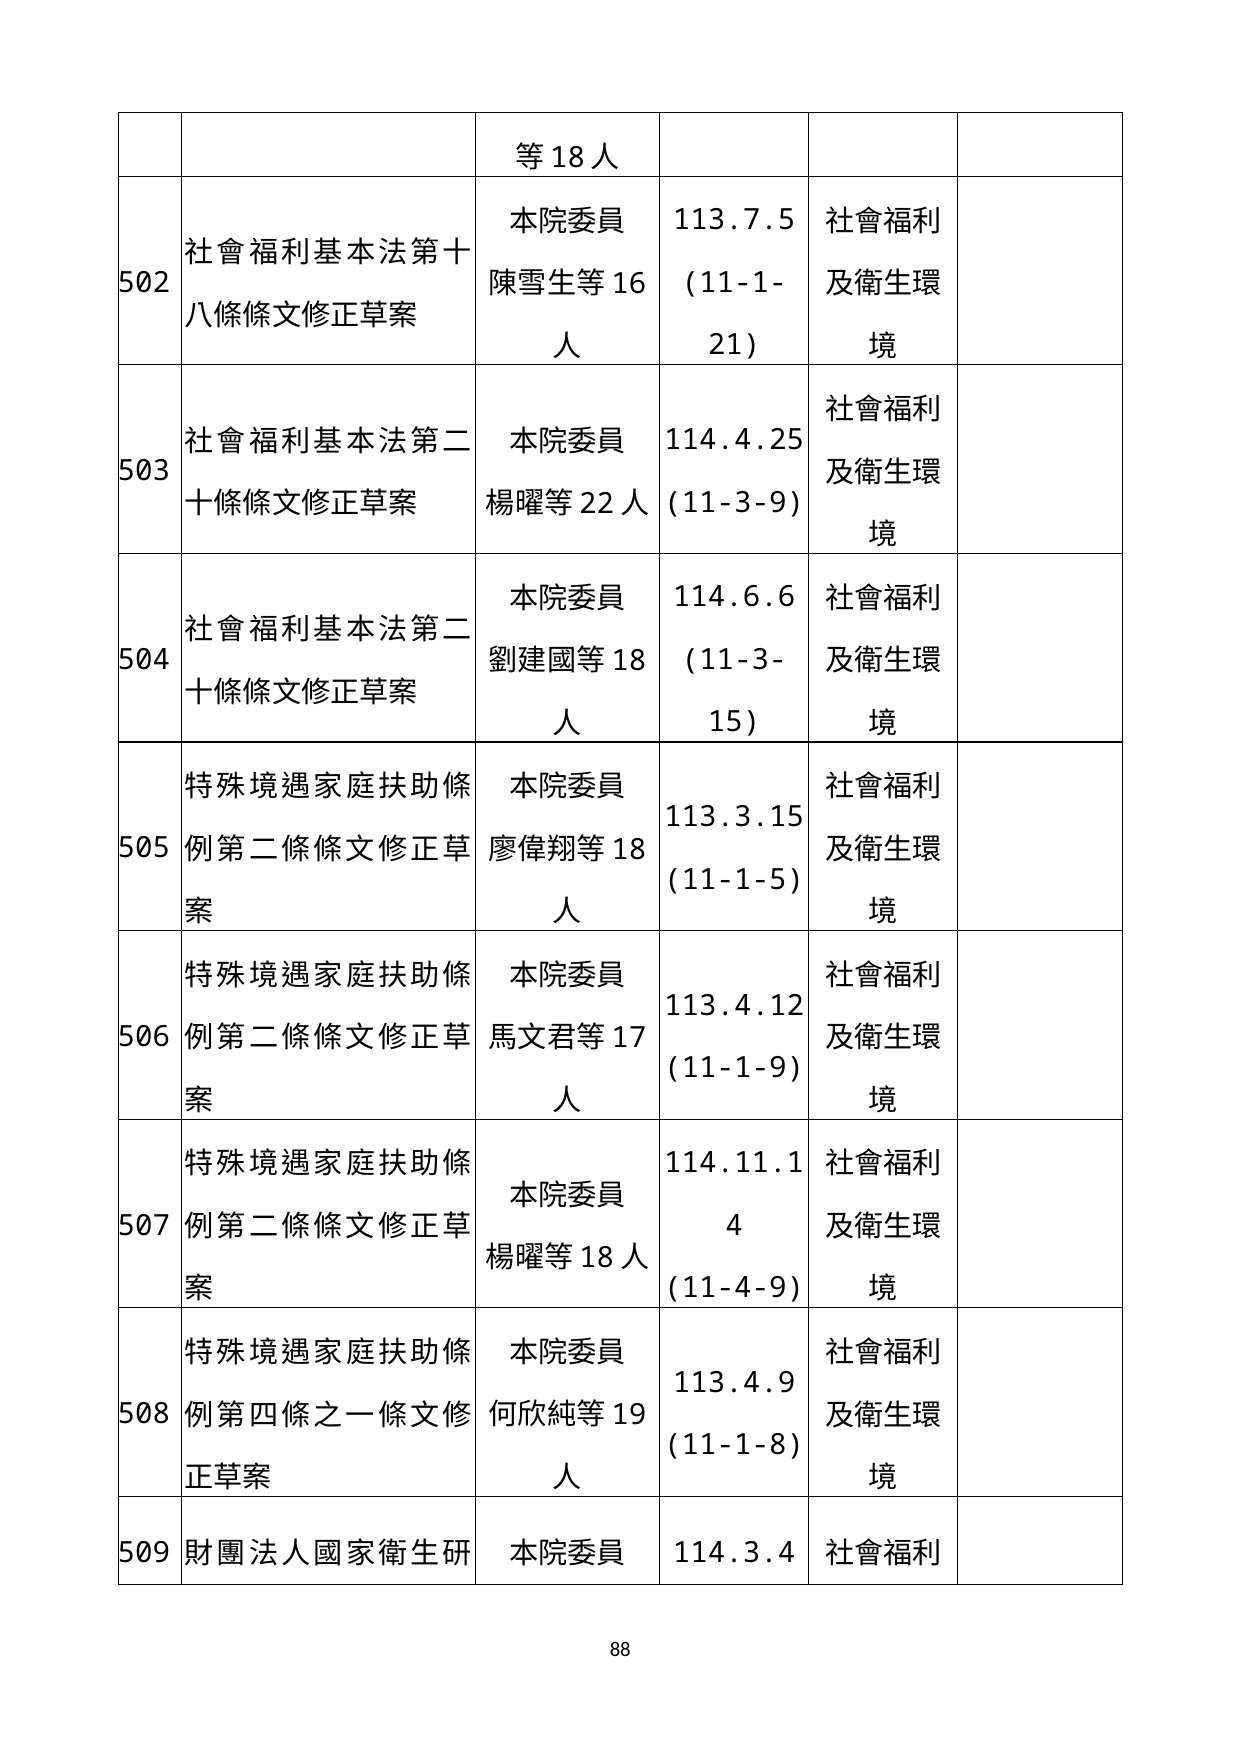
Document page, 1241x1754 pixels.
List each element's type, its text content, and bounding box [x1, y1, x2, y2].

table_cell 特殊境遇家庭扶助條例第二條條文修正草案 [182, 1120, 475, 1307]
table_cell [182, 113, 475, 176]
table_cell [809, 113, 957, 176]
table_cell [958, 113, 1122, 176]
table_cell 社會福利及衛生環境 [809, 554, 957, 741]
table_cell 社會福利 [809, 1497, 957, 1584]
table_cell [119, 365, 181, 553]
table_cell [958, 1497, 1122, 1584]
table_cell 社會福利及衛生環境 [809, 1120, 957, 1307]
table_cell [119, 931, 181, 1118]
table_cell 社會福利基本法第二十條條文修正草案 [182, 554, 475, 741]
table_cell [958, 1120, 1122, 1307]
table_cell 社會福利基本法第二十條條文修正草案 [182, 365, 475, 553]
table_cell 等18人 [476, 113, 659, 176]
table_cell 113.7.5 (11-1-21) [660, 177, 808, 364]
table_cell [958, 177, 1122, 364]
table_cell 特殊境遇家庭扶助條例第四條之一條文修正草案 [182, 1308, 475, 1496]
table_cell 本院委員 [476, 1497, 659, 1584]
table_cell 社會福利及衛生環境 [809, 1308, 957, 1496]
table_cell 本院委員 陳雪生等16人 [476, 177, 659, 364]
table_cell 114.11.14 (11-4-9) [660, 1120, 808, 1307]
table_cell [119, 177, 181, 364]
table_cell 114.3.4 [660, 1497, 808, 1584]
table_cell 財團法人國家衛生研 [182, 1497, 475, 1584]
table_cell [119, 554, 181, 741]
table_cell 114.6.6 (11-3-15) [660, 554, 808, 741]
table_cell 113.4.12 (11-1-9) [660, 931, 808, 1118]
table_cell [119, 113, 181, 176]
table_cell [958, 931, 1122, 1118]
table_cell [660, 113, 808, 176]
table_cell 本院委員 楊曜等22人 [476, 365, 659, 553]
table_cell 特殊境遇家庭扶助條例第二條條文修正草案 [182, 743, 475, 930]
table_cell 社會福利及衛生環境 [809, 931, 957, 1118]
table_cell 社會福利及衛生環境 [809, 177, 957, 364]
table_cell [958, 365, 1122, 553]
table_cell 本院委員 廖偉翔等18人 [476, 743, 659, 930]
table_cell 本院委員 楊曜等18人 [476, 1120, 659, 1307]
table_cell [119, 1497, 181, 1584]
table_cell [119, 1120, 181, 1307]
table_cell [958, 554, 1122, 741]
table_cell [958, 1308, 1122, 1496]
table_cell 113.4.9 (11-1-8) [660, 1308, 808, 1496]
table_cell 社會福利及衛生環境 [809, 365, 957, 553]
table_cell 114.4.25 (11-3-9) [660, 365, 808, 553]
table_cell 本院委員 馬文君等17人 [476, 931, 659, 1118]
table_cell [119, 743, 181, 930]
table_cell 特殊境遇家庭扶助條例第二條條文修正草案 [182, 931, 475, 1118]
table_cell [958, 743, 1122, 930]
table_cell 社會福利及衛生環境 [809, 743, 957, 930]
table_cell [119, 1308, 181, 1496]
table_cell 本院委員 何欣純等19人 [476, 1308, 659, 1496]
table_cell 113.3.15 (11-1-5) [660, 743, 808, 930]
table_cell 本院委員 劉建國等18人 [476, 554, 659, 741]
table_cell 社會福利基本法第十八條條文修正草案 [182, 177, 475, 364]
